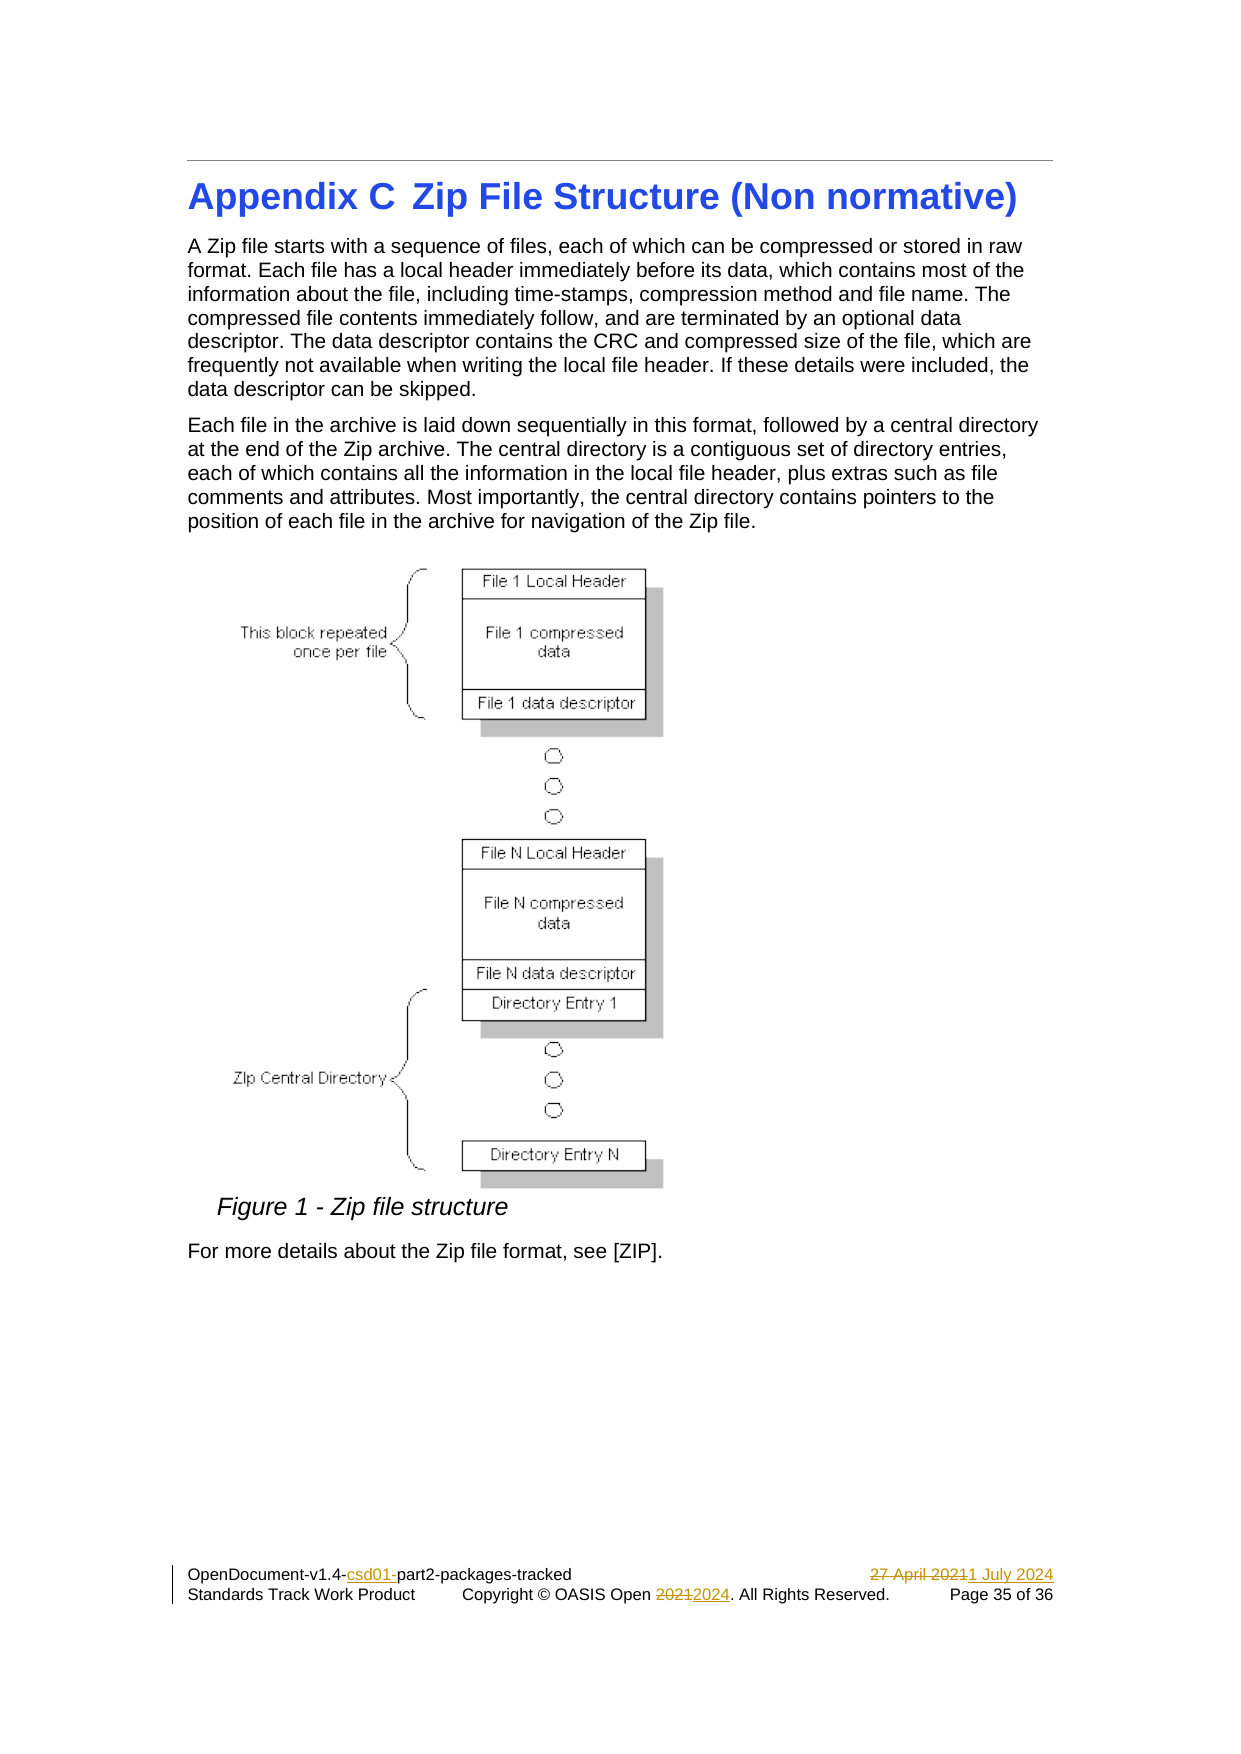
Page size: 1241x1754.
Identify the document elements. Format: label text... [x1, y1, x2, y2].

subtitle Zip File Structure (Non normative) [187, 161, 1053, 217]
text Each file in the archive is laid down sequentially in this format, followed by a central directory at the end of the Zip archive. The central directory is a contiguous set of directory entries, each of which contains all the information in the local file header, plus extras such as file comments and attributes. Most importantly, the central directory contains pointers to the position of each file in the archive for navigation of the Zip file. [187, 413, 1053, 533]
text For more details about the Zip file format, see [ZIP]. [187, 1239, 1053, 1263]
text Figure 1 - Zip file structure [217, 1192, 667, 1221]
picture [216, 564, 667, 1192]
text A Zip file starts with a sequence of files, each of which can be compressed or stored in raw format. Each file has a local header immediately before its data, which contains most of the information about the file, including time-stamps, compression method and file name. The compressed file contents immediately follow, and are terminated by an optional data descriptor. The data descriptor contains the CRC and compressed size of the file, which are frequently not available when writing the local file header. If these details were included, the data descriptor can be skipped. [187, 233, 1053, 401]
